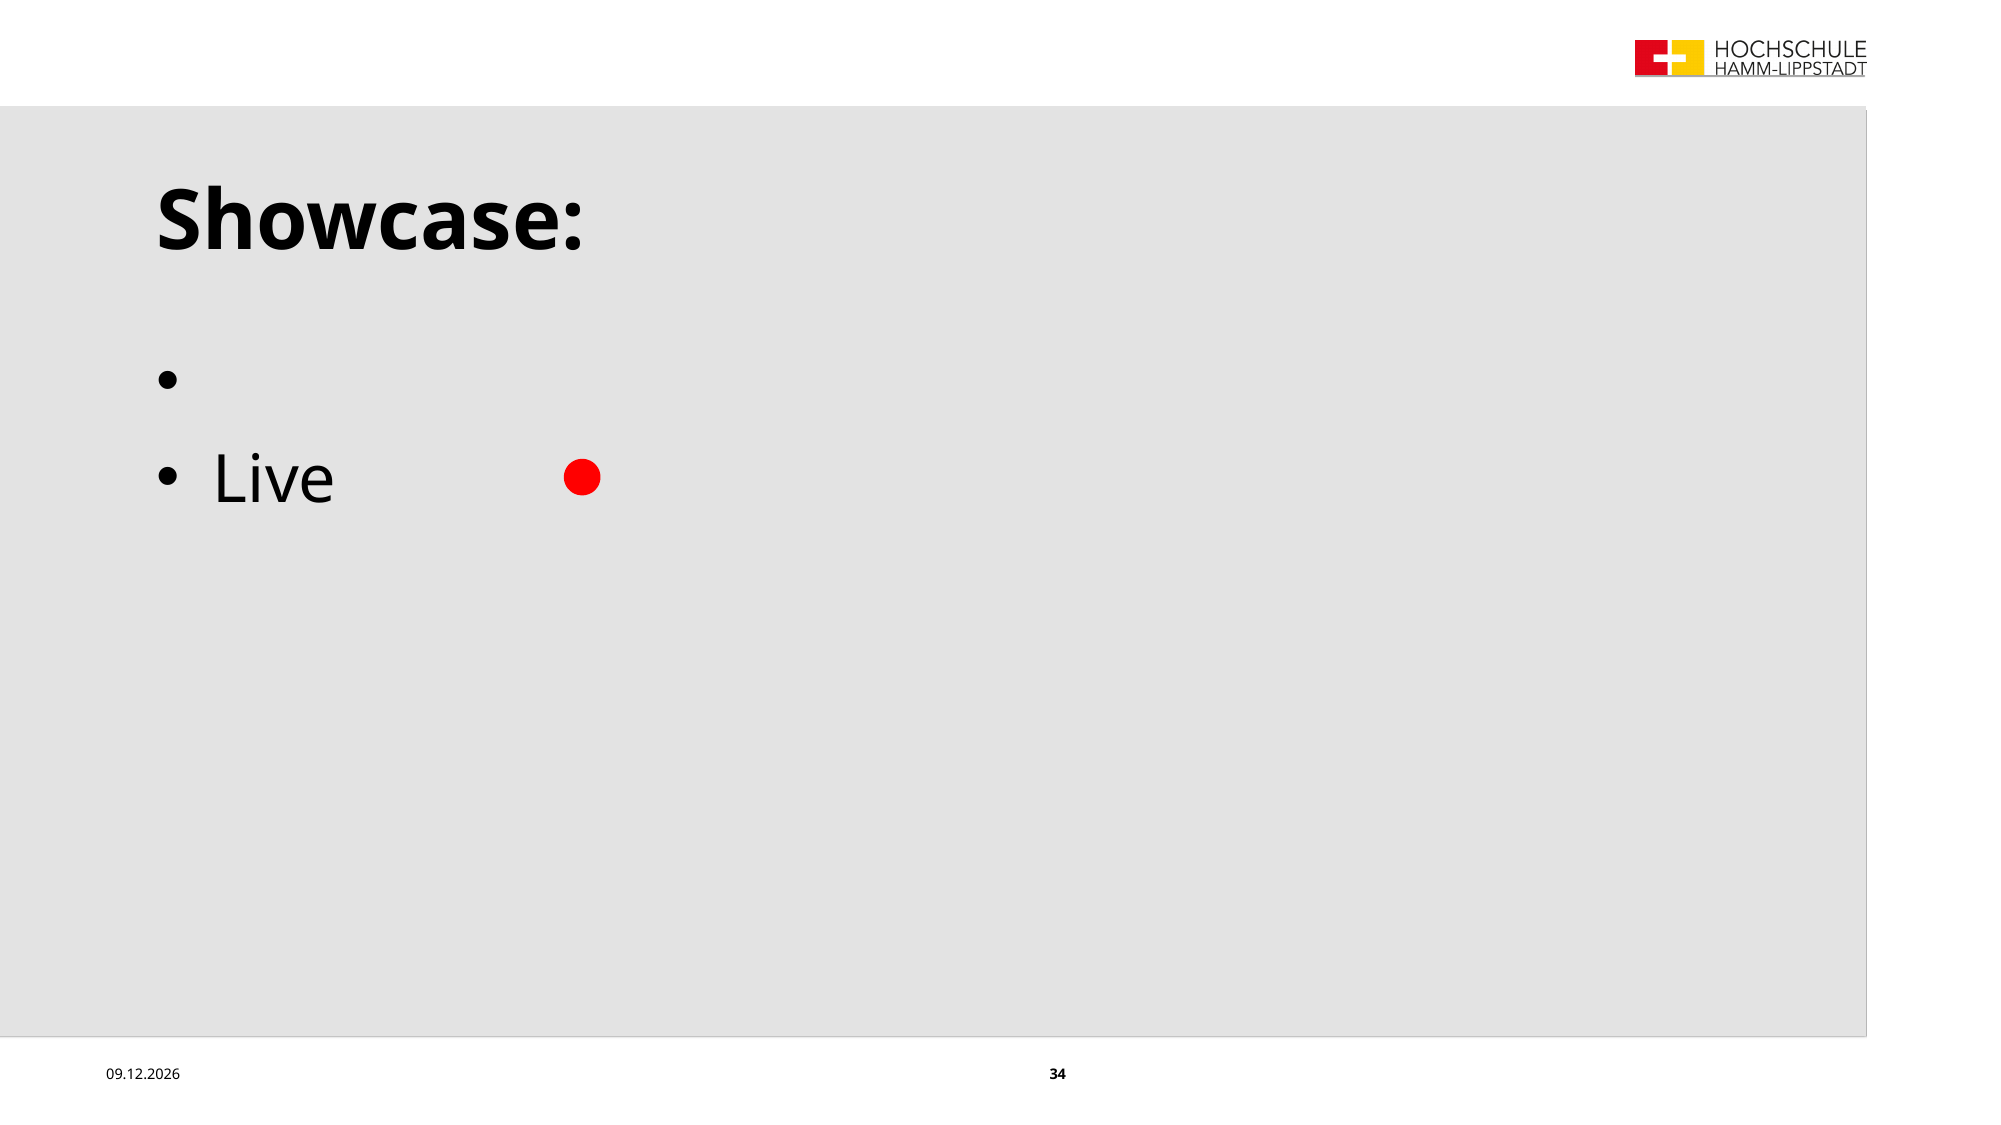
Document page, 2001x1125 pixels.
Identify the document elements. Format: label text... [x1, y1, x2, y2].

text_box [563, 458, 601, 496]
list Live [141, 331, 1821, 1005]
title Showcase: [141, 122, 1821, 310]
text_box [1049, 1065, 1400, 1084]
text_box 12.07.2021 [106, 1065, 457, 1084]
